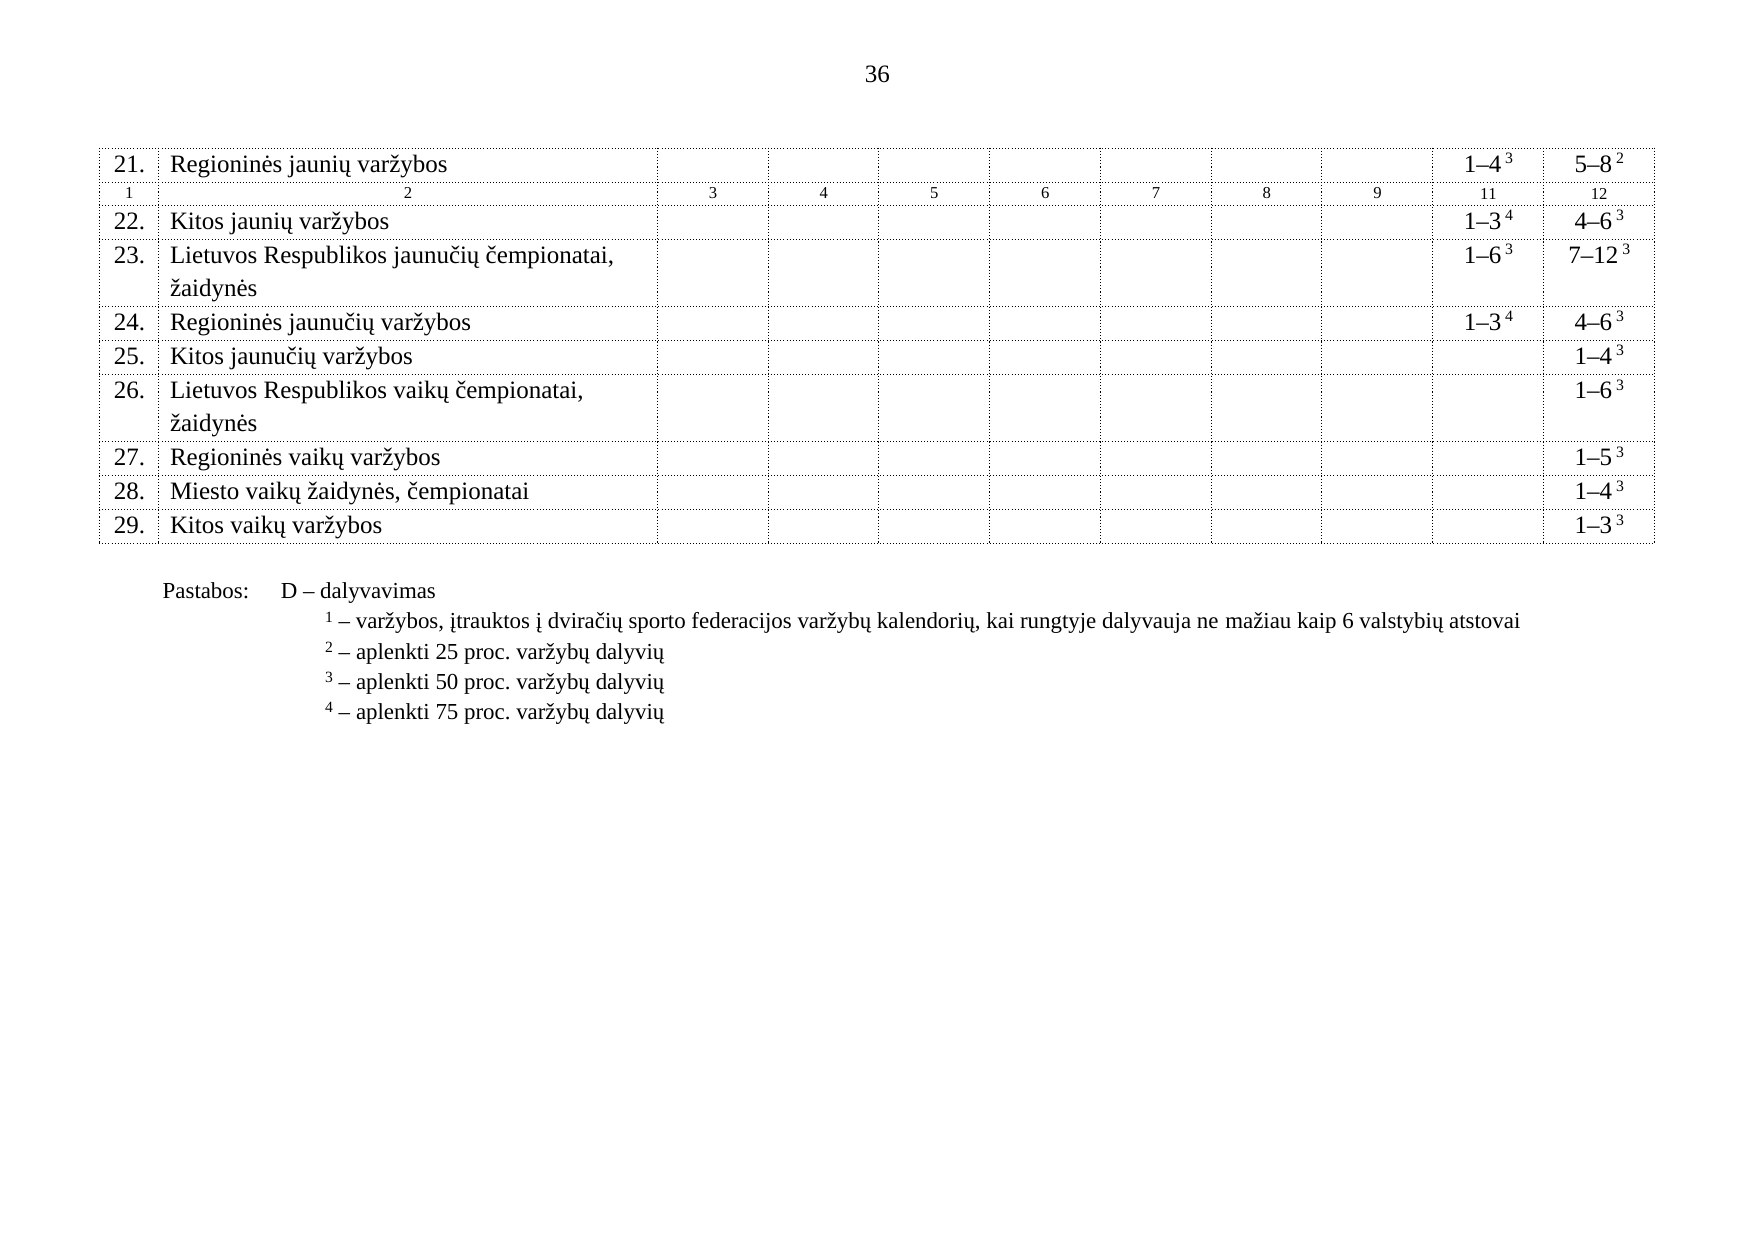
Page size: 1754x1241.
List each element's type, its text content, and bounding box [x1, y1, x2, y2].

table_cell [657, 306, 768, 340]
text 2 – aplenkti 25 proc. varžybų dalyvių [162, 638, 1636, 664]
table_cell [989, 475, 1100, 509]
table_cell 1–6 3 [1433, 239, 1543, 306]
table_cell [657, 509, 768, 543]
table_cell 1–6 3 [1544, 374, 1654, 441]
table_cell [1433, 441, 1543, 475]
table_cell [989, 239, 1100, 306]
table_cell 1–3 3 [1544, 509, 1654, 543]
table_cell 1–3 4 [1433, 205, 1543, 239]
table_cell 28. [100, 475, 159, 509]
table_cell [1322, 374, 1433, 441]
table_cell 25. [100, 340, 159, 374]
table_cell [1211, 205, 1322, 239]
table_cell 22. [100, 205, 159, 239]
table_cell Miesto vaikų žaidynės, čempionatai [159, 475, 657, 509]
table_cell [1100, 148, 1211, 182]
table_cell [1322, 205, 1433, 239]
table_cell [879, 475, 989, 509]
table_cell 29. [100, 509, 159, 543]
table_cell Kitos jaunių varžybos [159, 205, 657, 239]
table_cell [1100, 374, 1211, 441]
table_cell [1322, 148, 1433, 182]
table_cell [1100, 239, 1211, 306]
table_cell [1322, 239, 1433, 306]
table_cell 3 [657, 182, 768, 205]
table_cell 1–4 3 [1544, 475, 1654, 509]
table_cell [879, 441, 989, 475]
text 3 – aplenkti 50 proc. varžybų dalyvių [162, 668, 1636, 694]
table_cell [1322, 509, 1433, 543]
table_cell Kitos jaunučių varžybos [159, 340, 657, 374]
table_cell [769, 475, 879, 509]
table_cell [989, 205, 1100, 239]
table_cell [879, 509, 989, 543]
table_cell [769, 205, 879, 239]
table_cell 1–4 3 [1544, 340, 1654, 374]
table_cell [1100, 205, 1211, 239]
table_cell [657, 441, 768, 475]
table_cell 1–5 3 [1544, 441, 1654, 475]
table_cell [879, 374, 989, 441]
table_cell [1211, 239, 1322, 306]
table_cell [1100, 441, 1211, 475]
table_cell [769, 374, 879, 441]
table_cell 12 [1544, 182, 1654, 205]
table_cell [879, 306, 989, 340]
table_cell [1322, 441, 1433, 475]
table_cell [989, 441, 1100, 475]
table_cell [879, 148, 989, 182]
table_cell 5 [879, 182, 989, 205]
text 1 – varžybos, įtrauktos į dviračių sporto federacijos varžybų kalendorių, kai rungtyje dalyvauja ne mažiau kaip 6 valstybių atstovai [310, 608, 1636, 634]
table_cell Regioninės jaunių varžybos [159, 148, 657, 182]
table_cell 1–3 4 [1433, 306, 1543, 340]
table_cell [1211, 475, 1322, 509]
table_cell 24. [100, 306, 159, 340]
table_cell [1433, 475, 1543, 509]
table_cell [657, 205, 768, 239]
table_cell [769, 509, 879, 543]
table_cell [989, 509, 1100, 543]
table_cell 4–6 3 [1544, 205, 1654, 239]
table_cell [1211, 148, 1322, 182]
table_cell Lietuvos Respublikos vaikų čempionatai, žaidynės [159, 374, 657, 441]
table_cell Kitos vaikų varžybos [159, 509, 657, 543]
table_cell [879, 205, 989, 239]
text 4 – aplenkti 75 proc. varžybų dalyvių [162, 698, 1636, 724]
table_cell [1211, 340, 1322, 374]
table_cell [1211, 441, 1322, 475]
table_cell [769, 306, 879, 340]
table_cell [989, 306, 1100, 340]
table_cell [1100, 509, 1211, 543]
table_cell [989, 148, 1100, 182]
table_cell 2 [159, 182, 657, 205]
table_cell [657, 475, 768, 509]
table_cell [657, 340, 768, 374]
table_cell [989, 340, 1100, 374]
table_cell [769, 239, 879, 306]
table_cell [1211, 374, 1322, 441]
table_cell [1211, 306, 1322, 340]
table_cell [1100, 306, 1211, 340]
table_cell 11 [1433, 182, 1543, 205]
table_cell 7–12 3 [1544, 239, 1654, 306]
table_cell 7 [1100, 182, 1211, 205]
table_cell [989, 374, 1100, 441]
table_cell [769, 148, 879, 182]
table_cell 27. [100, 441, 159, 475]
table_cell [657, 148, 768, 182]
table_cell 8 [1211, 182, 1322, 205]
table_cell [1100, 475, 1211, 509]
table_cell [1433, 340, 1543, 374]
table_cell [657, 374, 768, 441]
table_cell 5–8 2 [1544, 148, 1654, 182]
table_cell [879, 239, 989, 306]
table_cell [1322, 340, 1433, 374]
table_cell [657, 239, 768, 306]
table_cell Regioninės jaunučių varžybos [159, 306, 657, 340]
table_cell [1322, 306, 1433, 340]
table_cell [879, 340, 989, 374]
table_cell [1433, 509, 1543, 543]
table_cell 1–4 3 [1433, 148, 1543, 182]
table_cell 26. [100, 374, 159, 441]
table_cell 6 [989, 182, 1100, 205]
table_cell 9 [1322, 182, 1433, 205]
table_cell 4–6 3 [1544, 306, 1654, 340]
table_cell 1 [100, 182, 159, 205]
table_cell 21. [100, 148, 159, 182]
table_cell Regioninės vaikų varžybos [159, 441, 657, 475]
table_cell [1211, 509, 1322, 543]
table_cell [769, 340, 879, 374]
table_cell [1100, 340, 1211, 374]
table_cell 4 [769, 182, 879, 205]
table_cell [1322, 475, 1433, 509]
table_cell [769, 441, 879, 475]
text Pastabos: D – dalyvavimas [162, 577, 1636, 604]
table_cell Lietuvos Respublikos jaunučių čempionatai, žaidynės [159, 239, 657, 306]
table_cell 23. [100, 239, 159, 306]
table_cell [1433, 374, 1543, 441]
